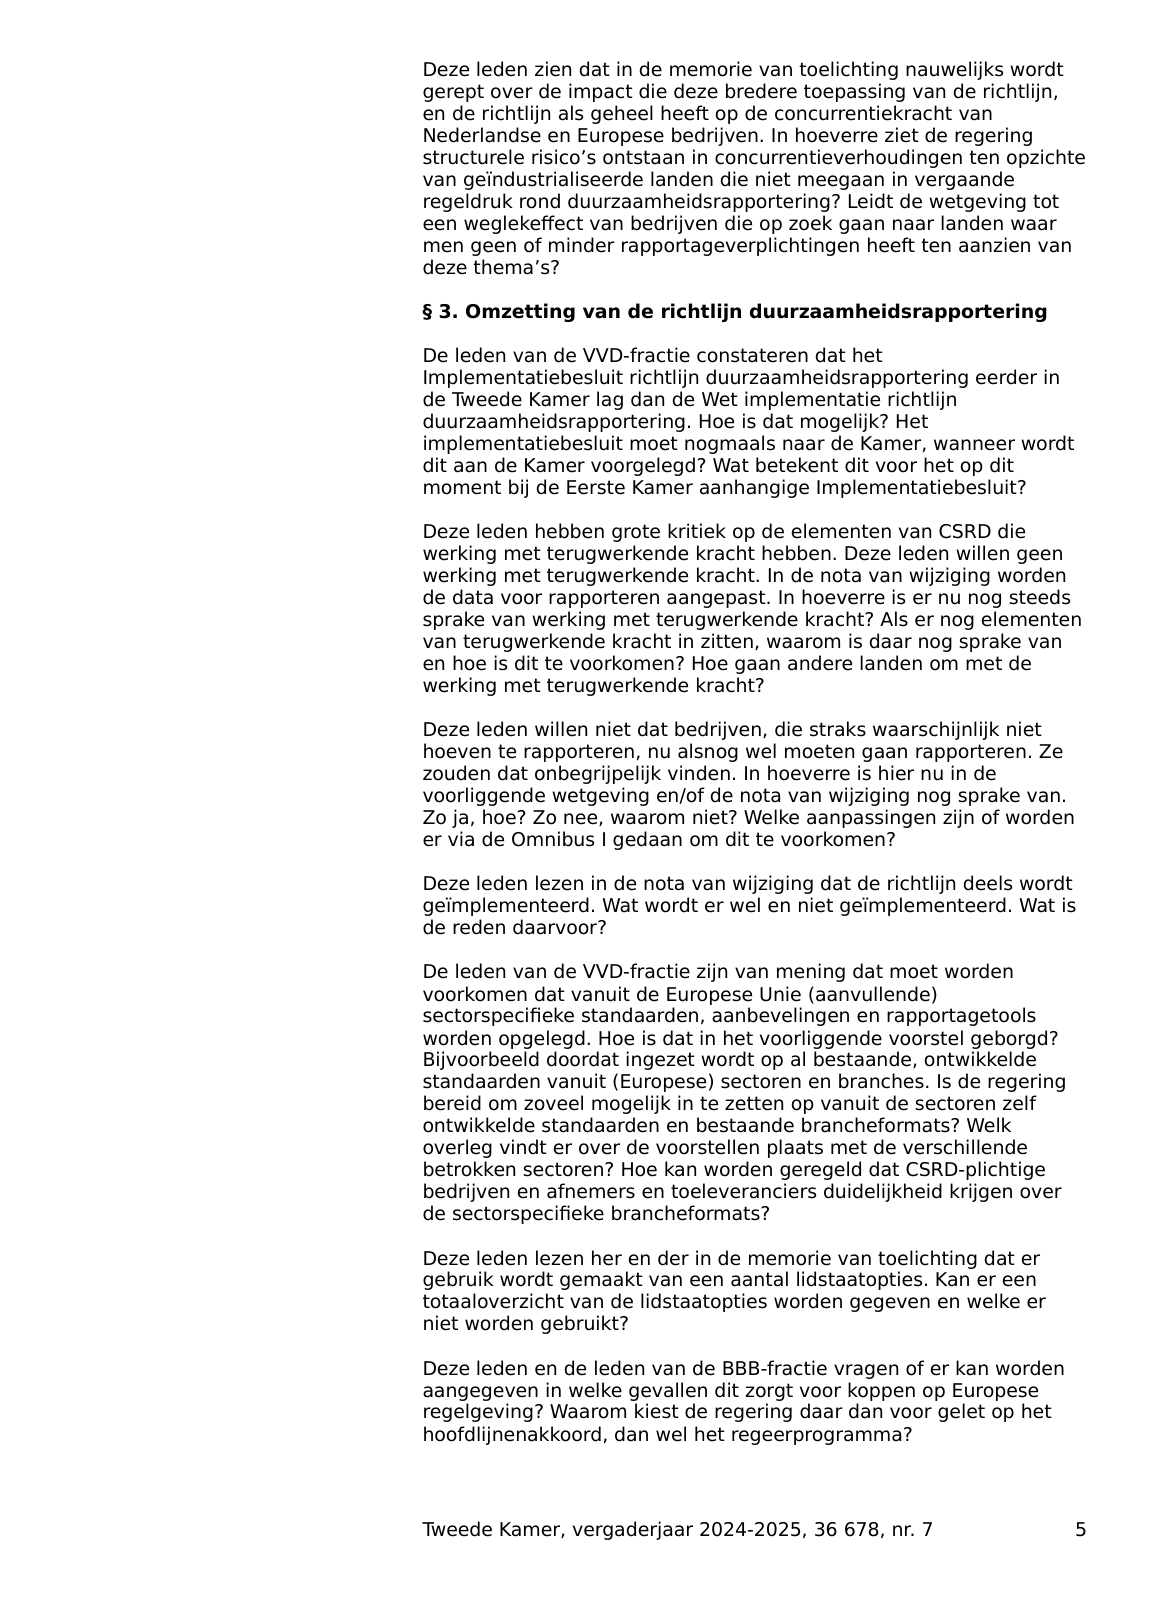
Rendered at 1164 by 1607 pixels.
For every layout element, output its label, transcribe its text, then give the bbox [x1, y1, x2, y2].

text De leden van de VVD-fractie zijn van mening dat moet worden voorkomen dat vanuit de Europese Unie (aanvullende) sectorspecifieke standaarden, aanbevelingen en rapportagetools worden opgelegd. Hoe is dat in het voorliggende voorstel geborgd? Bijvoorbeeld doordat ingezet wordt op al bestaande, ontwikkelde standaarden vanuit (Europese) sectoren en branches. Is de regering bereid om zoveel mogelijk in te zetten op vanuit de sectoren zelf ontwikkelde standaarden en bestaande brancheformats? Welk overleg vindt er over de voorstellen plaats met de verschillende betrokken sectoren? Hoe kan worden geregeld dat CSRD-plichtige bedrijven en afnemers en toeleveranciers duidelijkheid krijgen over de sectorspecifieke brancheformats? [422, 961, 1087, 1225]
text Deze leden lezen in de nota van wijziging dat de richtlijn deels wordt geïmplementeerd. Wat wordt er wel en niet geïmplementeerd. Wat is de reden daarvoor? [422, 873, 1087, 939]
text Deze leden en de leden van de BBB-fractie vragen of er kan worden aangegeven in welke gevallen dit zorgt voor koppen op Europese regelgeving? Waarom kiest de regering daar dan voor gelet op het hoofdlijnenakkoord, dan wel het regeerprogramma? [422, 1357, 1087, 1445]
text Deze leden hebben grote kritiek op de elementen van CSRD die werking met terugwerkende kracht hebben. Deze leden willen geen werking met terugwerkende kracht. In de nota van wijziging worden de data voor rapporteren aangepast. In hoeverre is er nu nog steeds sprake van werking met terugwerkende kracht? Als er nog elementen van terugwerkende kracht in zitten, waarom is daar nog sprake van en hoe is dit te voorkomen? Hoe gaan andere landen om met de werking met terugwerkende kracht? [422, 521, 1087, 697]
text Deze leden willen niet dat bedrijven, die straks waarschijnlijk niet hoeven te rapporteren, nu alsnog wel moeten gaan rapporteren. Ze zouden dat onbegrijpelijk vinden. In hoeverre is hier nu in de voorliggende wetgeving en/of de nota van wijziging nog sprake van. Zo ja, hoe? Zo nee, waarom niet? Welke aanpassingen zijn of worden er via de Omnibus I gedaan om dit te voorkomen? [422, 719, 1087, 851]
text Deze leden lezen her en der in de memorie van toelichting dat er gebruik wordt gemaakt van een aantal lidstaatopties. Kan er een totaaloverzicht van de lidstaatopties worden gegeven en welke er niet worden gebruikt? [422, 1247, 1087, 1335]
text De leden van de VVD-fractie constateren dat het Implementatiebesluit richtlijn duurzaamheidsrapportering eerder in de Tweede Kamer lag dan de Wet implementatie richtlijn duurzaamheidsrapportering. Hoe is dat mogelijk? Het implementatiebesluit moet nogmaals naar de Kamer, wanneer wordt dit aan de Kamer voorgelegd? Wat betekent dit voor het op dit moment bij de Eerste Kamer aanhangige Implementatiebesluit? [422, 345, 1087, 499]
subtitle § 3. Omzetting van de richtlijn duurzaamheidsrapportering [422, 301, 1087, 323]
text Deze leden zien dat in de memorie van toelichting nauwelijks wordt gerept over de impact die deze bredere toepassing van de richtlijn, en de richtlijn als geheel heeft op de concurrentiekracht van Nederlandse en Europese bedrijven. In hoeverre ziet de regering structurele risico’s ontstaan in concurrentieverhoudingen ten opzichte van geïndustrialiseerde landen die niet meegaan in vergaande regeldruk rond duurzaamheidsrapportering? Leidt de wetgeving tot een weglekeffect van bedrijven die op zoek gaan naar landen waar men geen of minder rapportageverplichtingen heeft ten aanzien van deze thema’s? [422, 59, 1087, 279]
